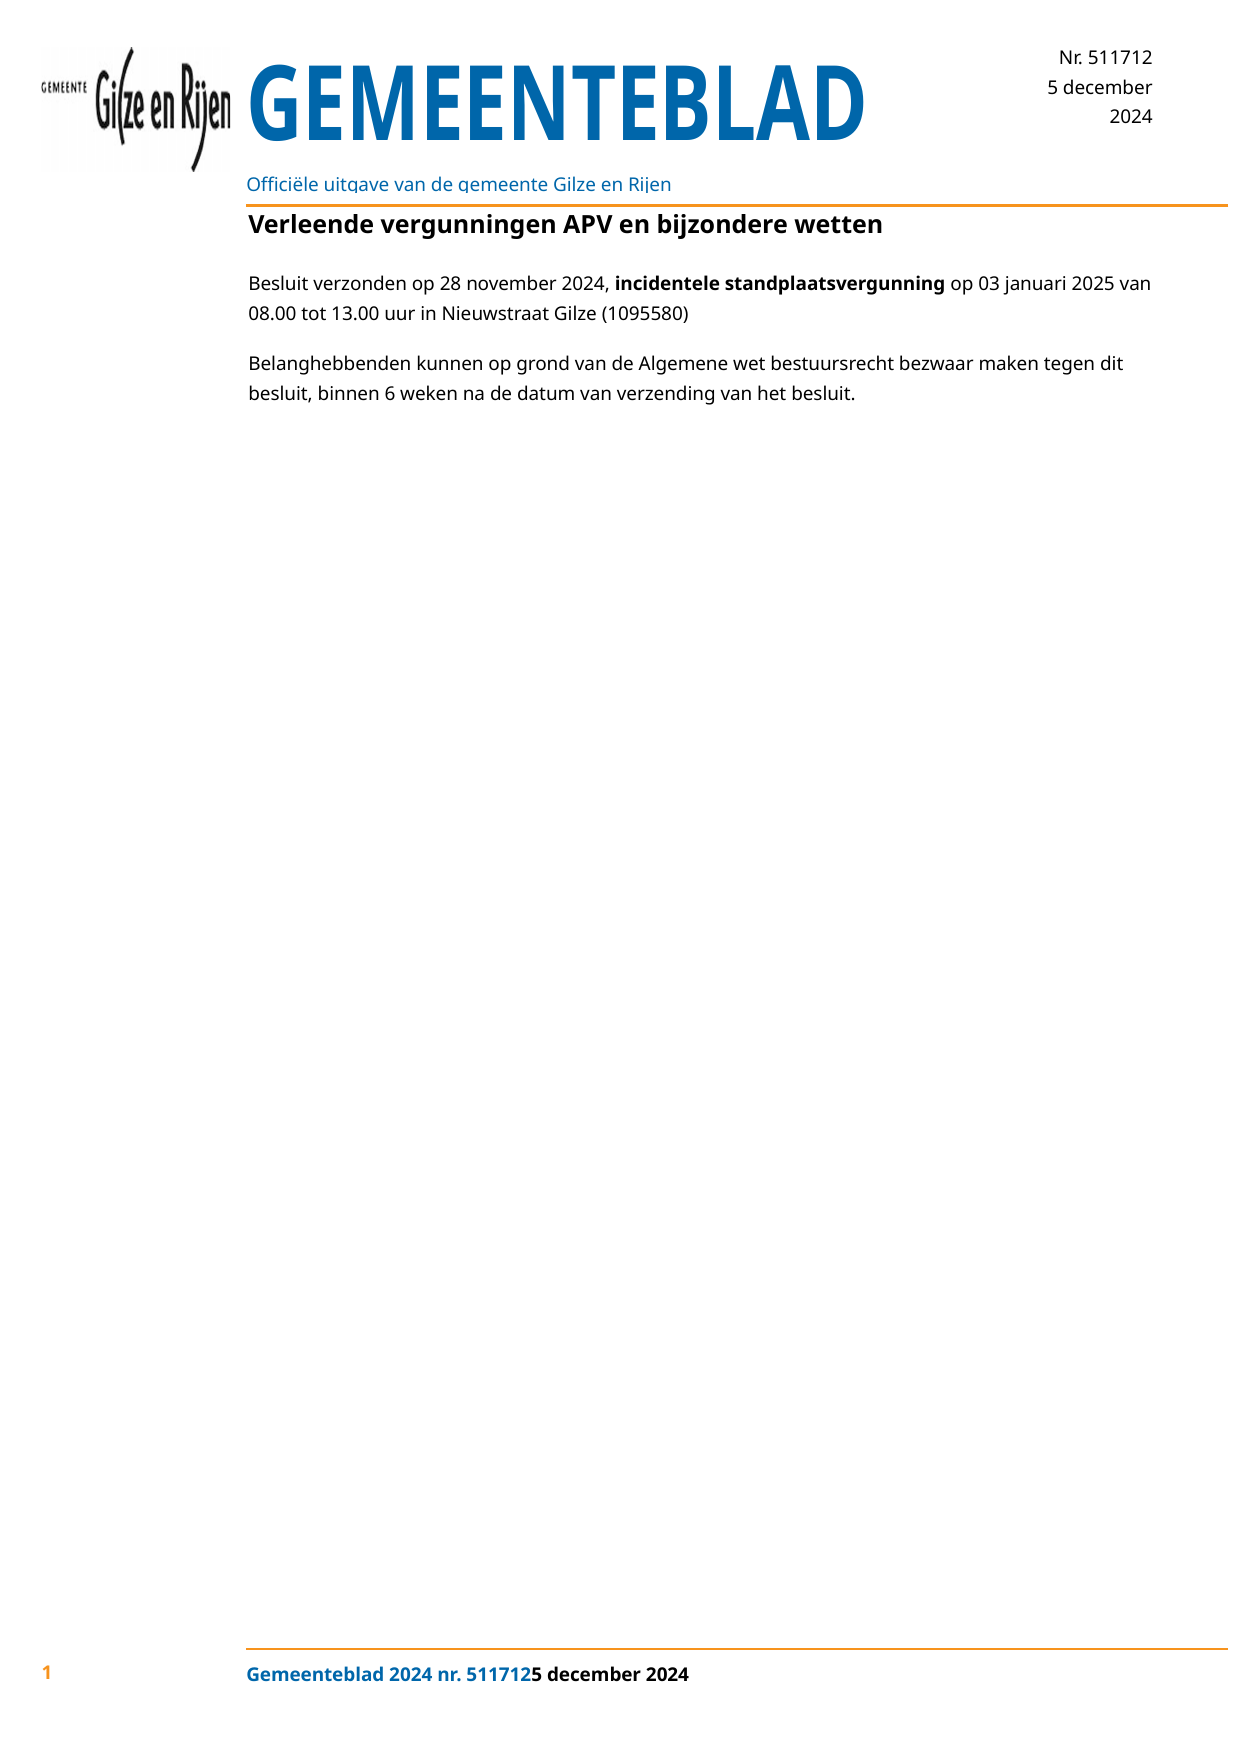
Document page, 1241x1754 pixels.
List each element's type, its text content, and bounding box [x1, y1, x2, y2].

picture [41, 47, 231, 172]
text Besluit verzonden op 28 november 2024, incidentele standplaatsvergunning op 03 januari 2025 van 08.00 tot 13.00 uur in Nieuwstraat Gilze (1095580) [248, 270, 1152, 326]
text Verleende vergunningen APV en bijzondere wetten [248, 207, 1152, 241]
text Belanghebbenden kunnen op grond van de Algemene wet bestuursrecht bezwaar maken tegen dit besluit, binnen 6 weken na de datum van verzending van het besluit. [248, 350, 1152, 406]
